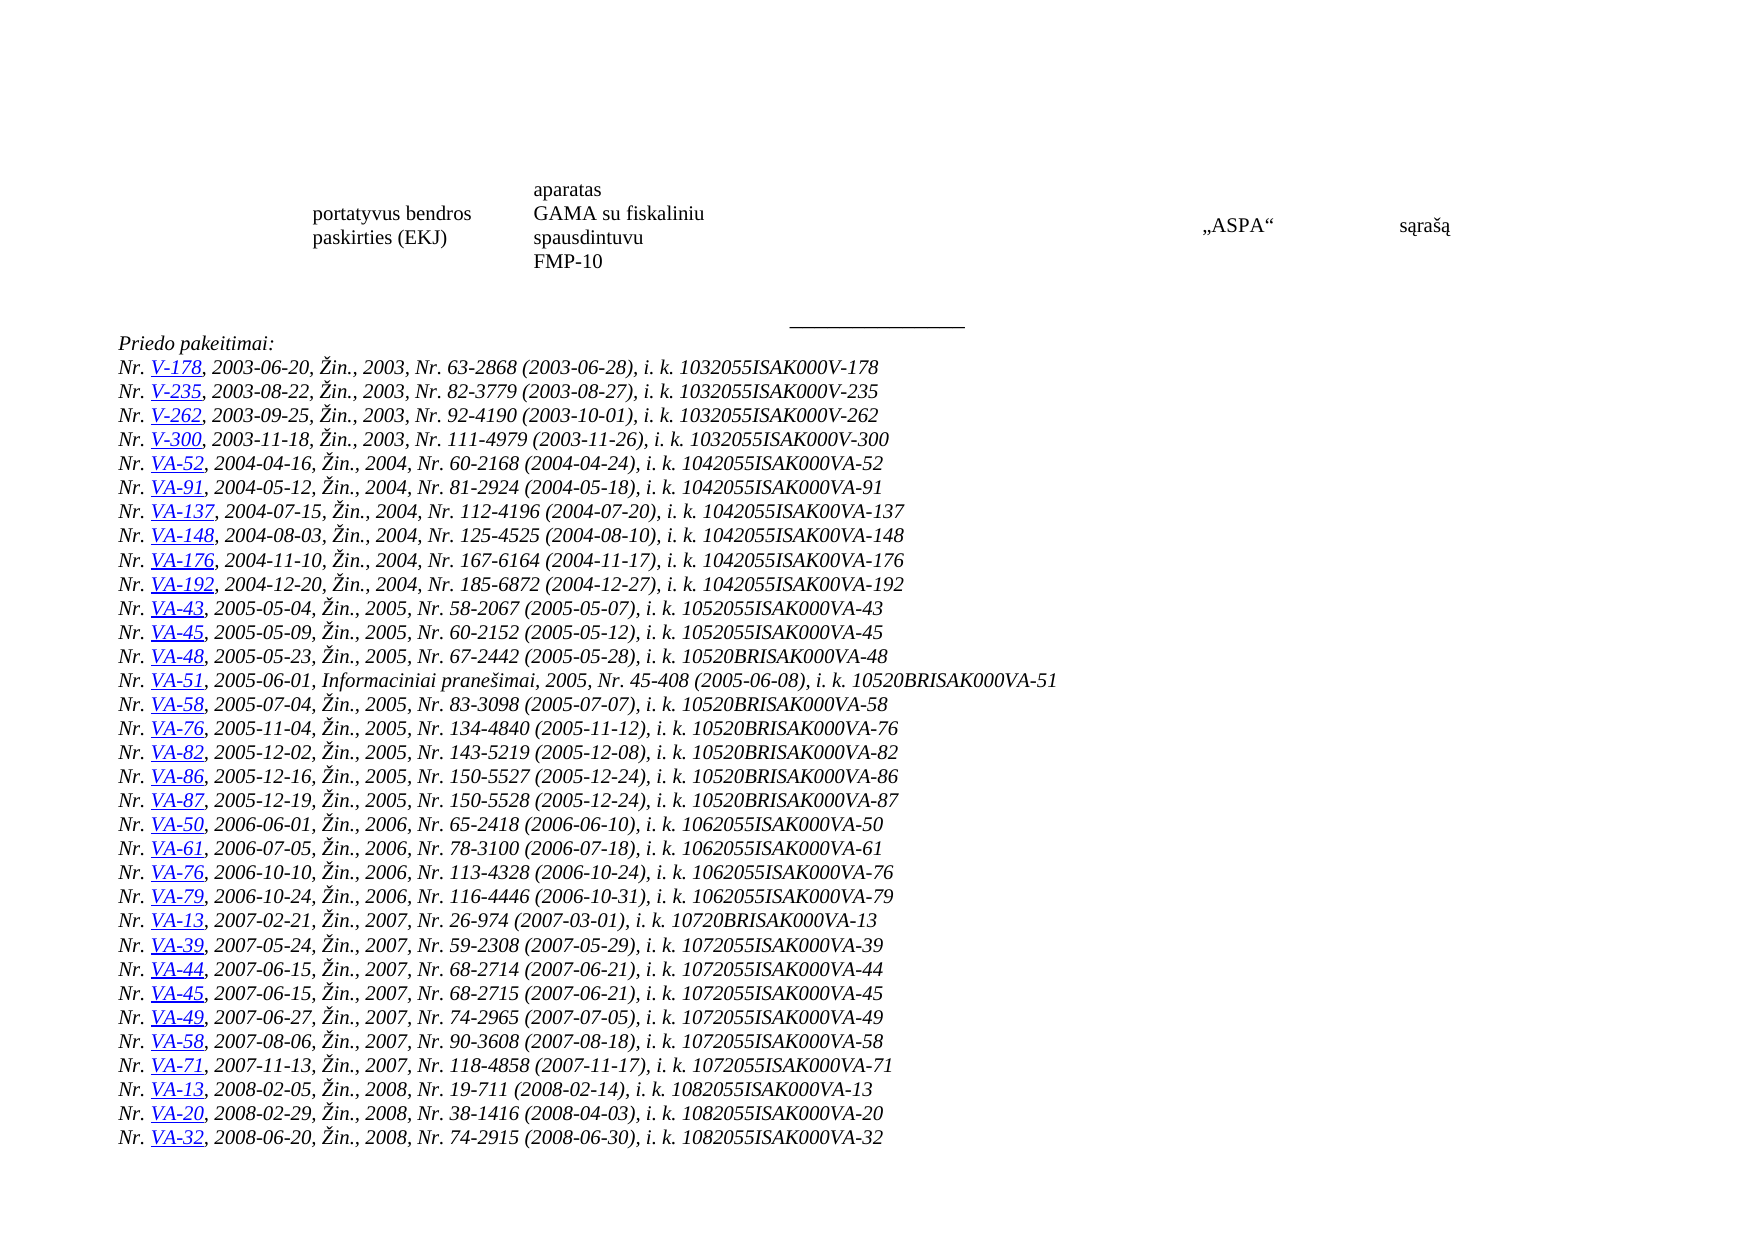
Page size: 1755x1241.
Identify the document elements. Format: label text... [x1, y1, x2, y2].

text Nr. VA-51, 2005-06-01, Informaciniai pranešimai, 2005, Nr. 45-408 (2005-06-08), i. k. 10520BRISAK000VA-51 [118, 668, 1636, 692]
table_cell [100, 177, 229, 273]
text Nr. VA-32, 2008-06-20, Žin., 2008, Nr. 74-2915 (2008-06-30), i. k. 1082055ISAK000VA-32 [118, 1125, 1636, 1149]
text Nr. VA-45, 2007-06-15, Žin., 2007, Nr. 68-2715 (2007-06-21), i. k. 1072055ISAK000VA-45 [118, 981, 1636, 1005]
text Nr. V-235, 2003-08-22, Žin., 2003, Nr. 82-3779 (2003-08-27), i. k. 1032055ISAK000V-235 [118, 379, 1636, 403]
text Nr. VA-76, 2005-11-04, Žin., 2005, Nr. 134-4840 (2005-11-12), i. k. 10520BRISAK000VA-76 [118, 716, 1636, 740]
text Nr. VA-44, 2007-06-15, Žin., 2007, Nr. 68-2714 (2007-06-21), i. k. 1072055ISAK000VA-44 [118, 957, 1636, 981]
text Nr. VA-137, 2004-07-15, Žin., 2004, Nr. 112-4196 (2004-07-20), i. k. 1042055ISAK00VA-137 [118, 499, 1636, 523]
text Nr. VA-43, 2005-05-04, Žin., 2005, Nr. 58-2067 (2005-05-07), i. k. 1052055ISAK000VA-43 [118, 596, 1636, 620]
text Nr. VA-49, 2007-06-27, Žin., 2007, Nr. 74-2965 (2007-07-05), i. k. 1072055ISAK000VA-49 [118, 1005, 1636, 1029]
table_cell [764, 177, 1037, 273]
text Nr. V-178, 2003-06-20, Žin., 2003, Nr. 63-2868 (2003-06-28), i. k. 1032055ISAK000V-178 [118, 355, 1636, 379]
table_cell aparatas GAMA su fiskaliniu spausdintuvu FMP-10 [522, 177, 764, 273]
text ______________ [118, 302, 1636, 331]
text Nr. VA-58, 2005-07-04, Žin., 2005, Nr. 83-3098 (2005-07-07), i. k. 10520BRISAK000VA-58 [118, 692, 1636, 716]
text Nr. VA-61, 2006-07-05, Žin., 2006, Nr. 78-3100 (2006-07-18), i. k. 1062055ISAK000VA-61 [118, 836, 1636, 860]
text Priedo pakeitimai: [118, 331, 1636, 355]
text Nr. V-300, 2003-11-18, Žin., 2003, Nr. 111-4979 (2003-11-26), i. k. 1032055ISAK000V-300 [118, 427, 1636, 451]
text Nr. VA-39, 2007-05-24, Žin., 2007, Nr. 59-2308 (2007-05-29), i. k. 1072055ISAK000VA-39 [118, 932, 1636, 957]
text Nr. VA-52, 2004-04-16, Žin., 2004, Nr. 60-2168 (2004-04-24), i. k. 1042055ISAK000VA-52 [118, 451, 1636, 475]
text Nr. VA-86, 2005-12-16, Žin., 2005, Nr. 150-5527 (2005-12-24), i. k. 10520BRISAK000VA-86 [118, 764, 1636, 788]
text Nr. VA-91, 2004-05-12, Žin., 2004, Nr. 81-2924 (2004-05-18), i. k. 1042055ISAK000VA-91 [118, 475, 1636, 499]
table_cell [229, 177, 301, 273]
text Nr. VA-45, 2005-05-09, Žin., 2005, Nr. 60-2152 (2005-05-12), i. k. 1052055ISAK000VA-45 [118, 620, 1636, 644]
text Nr. VA-82, 2005-12-02, Žin., 2005, Nr. 143-5219 (2005-12-08), i. k. 10520BRISAK000VA-82 [118, 740, 1636, 764]
text Nr. VA-20, 2008-02-29, Žin., 2008, Nr. 38-1416 (2008-04-03), i. k. 1082055ISAK000VA-20 [118, 1101, 1636, 1125]
table_cell portatyvus bendros paskirties (EKJ) [301, 177, 522, 273]
text Nr. VA-58, 2007-08-06, Žin., 2007, Nr. 90-3608 (2007-08-18), i. k. 1072055ISAK000VA-58 [118, 1029, 1636, 1053]
text Nr. V-262, 2003-09-25, Žin., 2003, Nr. 92-4190 (2003-10-01), i. k. 1032055ISAK000V-262 [118, 403, 1636, 427]
table_cell „ASPA“ [1191, 177, 1388, 273]
text Nr. VA-13, 2007-02-21, Žin., 2007, Nr. 26-974 (2007-03-01), i. k. 10720BRISAK000VA-13 [118, 908, 1636, 932]
text Nr. VA-50, 2006-06-01, Žin., 2006, Nr. 65-2418 (2006-06-10), i. k. 1062055ISAK000VA-50 [118, 812, 1636, 836]
text Nr. VA-79, 2006-10-24, Žin., 2006, Nr. 116-4446 (2006-10-31), i. k. 1062055ISAK000VA-79 [118, 884, 1636, 908]
text Nr. VA-192, 2004-12-20, Žin., 2004, Nr. 185-6872 (2004-12-27), i. k. 1042055ISAK00VA-192 [118, 572, 1636, 596]
text Nr. VA-48, 2005-05-23, Žin., 2005, Nr. 67-2442 (2005-05-28), i. k. 10520BRISAK000VA-48 [118, 644, 1636, 668]
text Nr. VA-176, 2004-11-10, Žin., 2004, Nr. 167-6164 (2004-11-17), i. k. 1042055ISAK00VA-176 [118, 547, 1636, 572]
table_cell sąrašą [1388, 177, 1536, 273]
text Nr. VA-76, 2006-10-10, Žin., 2006, Nr. 113-4328 (2006-10-24), i. k. 1062055ISAK000VA-76 [118, 860, 1636, 884]
text Nr. VA-71, 2007-11-13, Žin., 2007, Nr. 118-4858 (2007-11-17), i. k. 1072055ISAK000VA-71 [118, 1053, 1636, 1077]
text Nr. VA-87, 2005-12-19, Žin., 2005, Nr. 150-5528 (2005-12-24), i. k. 10520BRISAK000VA-87 [118, 788, 1636, 812]
table_cell [1037, 177, 1191, 273]
text Nr. VA-13, 2008-02-05, Žin., 2008, Nr. 19-711 (2008-02-14), i. k. 1082055ISAK000VA-13 [118, 1077, 1636, 1101]
text Nr. VA-148, 2004-08-03, Žin., 2004, Nr. 125-4525 (2004-08-10), i. k. 1042055ISAK00VA-148 [118, 523, 1636, 547]
